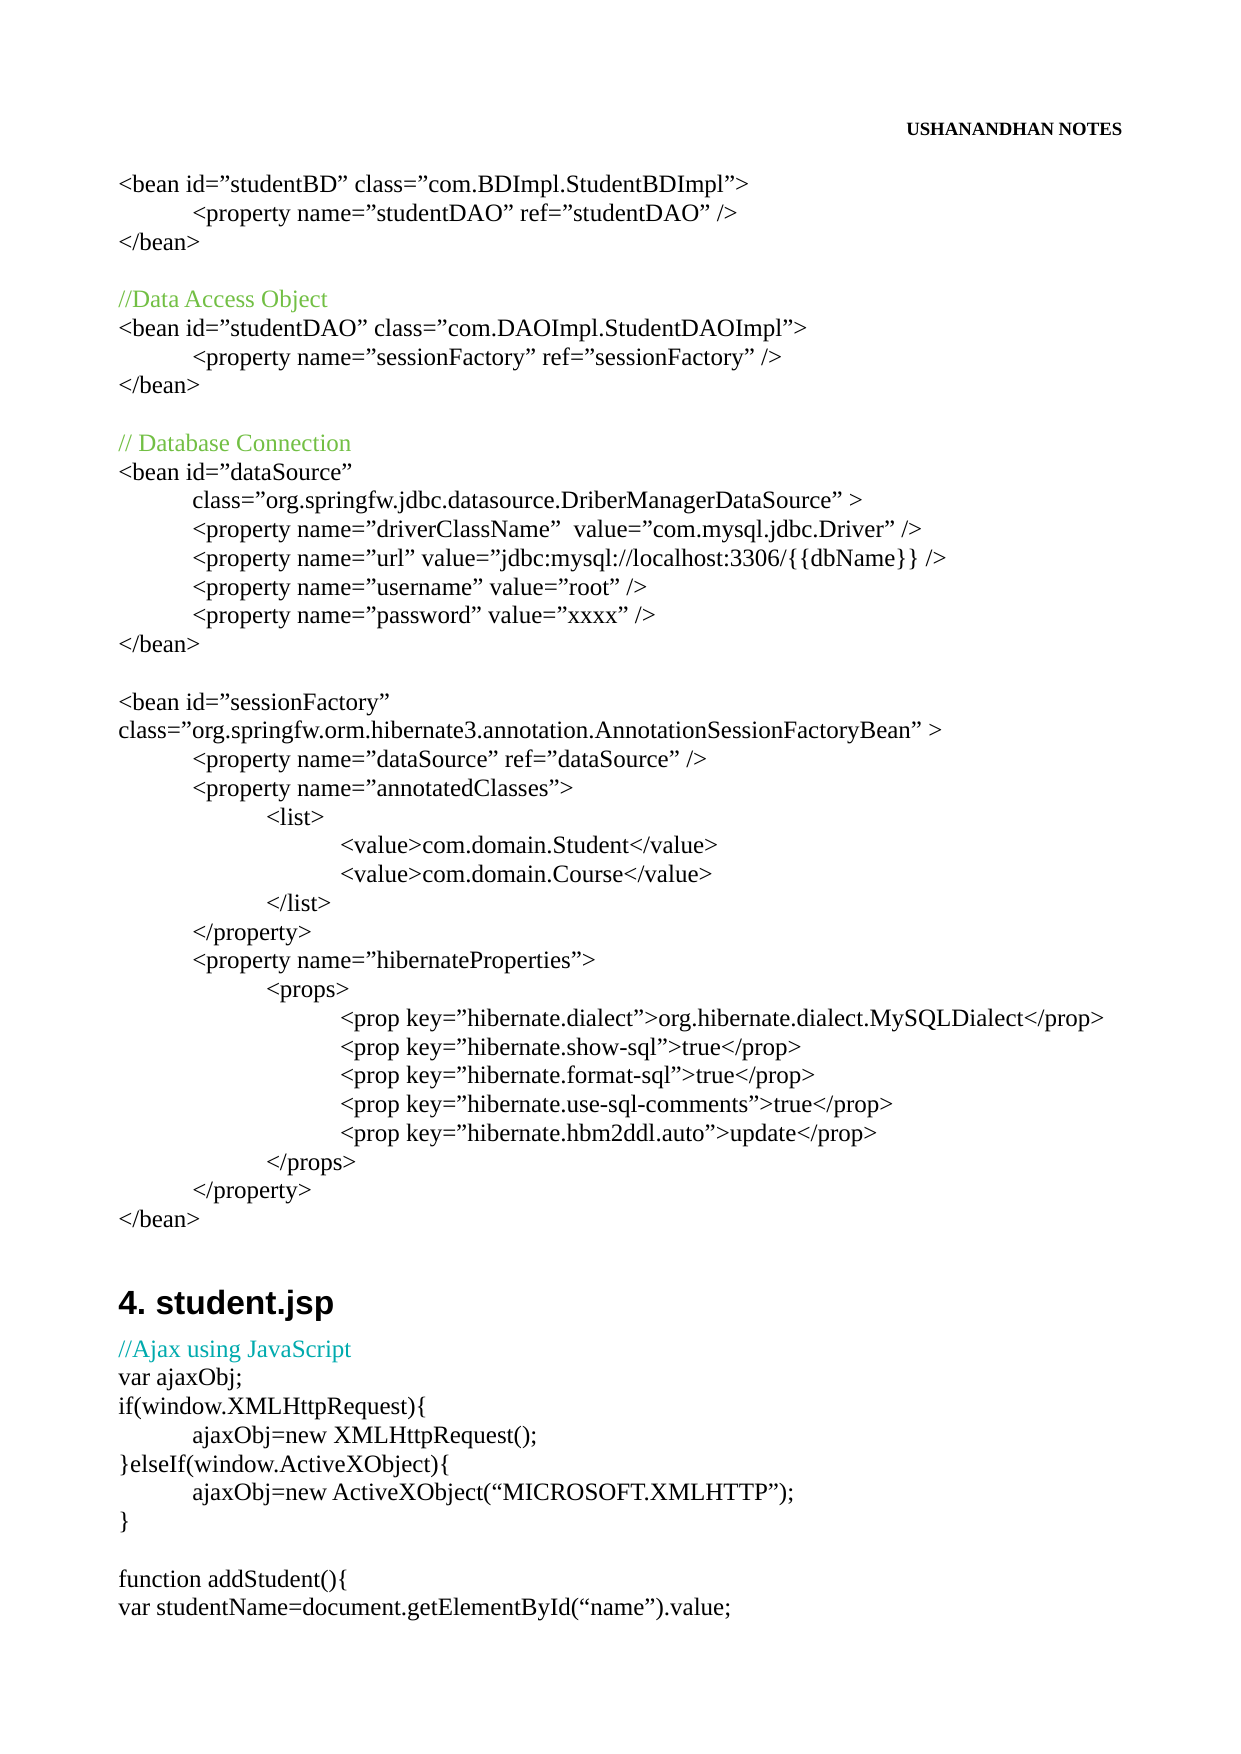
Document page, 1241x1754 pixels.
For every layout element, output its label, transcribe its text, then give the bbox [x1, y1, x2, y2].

text <property name=”dataSource” ref=”dataSource” /> [118, 744, 1122, 773]
text </list> [118, 888, 1122, 917]
text <value>com.domain.Course</value> [118, 859, 1122, 888]
text var studentName=document.getElementById(“name”).value; [118, 1592, 1122, 1621]
text </property> [118, 1175, 1122, 1204]
text <property name=”password” value=”xxxx” /> [118, 600, 1122, 629]
text <bean id=”sessionFactory” class=”org.springfw.orm.hibernate3.annotation.AnnotationSessionFactoryBean” > [118, 687, 1122, 744]
text <property name=”studentDAO” ref=”studentDAO” /> [118, 198, 1122, 227]
text <property name=”url” value=”jdbc:mysql://localhost:3306/{{dbName}} /> [118, 543, 1122, 572]
text function addStudent(){ [118, 1564, 1122, 1592]
text //Data Access Object [118, 284, 1122, 313]
text <bean id=”dataSource” [118, 457, 1122, 485]
text <prop key=”hibernate.format-sql”>true</prop> [118, 1060, 1122, 1089]
text <property name=”username” value=”root” /> [118, 572, 1122, 600]
text <property name=”annotatedClasses”> [118, 773, 1122, 802]
text class=”org.springfw.jdbc.datasource.DriberManagerDataSource” > [118, 485, 1122, 514]
text } [118, 1506, 1122, 1535]
text </bean> [118, 1204, 1122, 1233]
text <props> [118, 974, 1122, 1003]
text </bean> [118, 370, 1122, 399]
text //Ajax using JavaScript [118, 1334, 1122, 1362]
text </bean> [118, 227, 1122, 255]
text ajaxObj=new XMLHttpRequest(); [118, 1420, 1122, 1449]
text <prop key=”hibernate.show-sql”>true</prop> [118, 1032, 1122, 1060]
text <property name=”driverClassName” value=”com.mysql.jdbc.Driver” /> [118, 514, 1122, 543]
text </property> [118, 917, 1122, 945]
text }elseIf(window.ActiveXObject){ [118, 1449, 1122, 1477]
text <property name=”hibernateProperties”> [118, 945, 1122, 974]
text </props> [118, 1147, 1122, 1175]
text <value>com.domain.Student</value> [118, 830, 1122, 859]
text </bean> [118, 629, 1122, 658]
text <bean id=”studentBD” class=”com.BDImpl.StudentBDImpl”> [118, 169, 1122, 198]
text if(window.XMLHttpRequest){ [118, 1391, 1122, 1420]
text <prop key=”hibernate.use-sql-comments”>true</prop> [118, 1089, 1122, 1118]
text ajaxObj=new ActiveXObject(“MICROSOFT.XMLHTTP”); [118, 1477, 1122, 1506]
subtitle 4. student.jsp [118, 1282, 1122, 1321]
text var ajaxObj; [118, 1362, 1122, 1391]
text // Database Connection [118, 428, 1122, 457]
text <prop key=”hibernate.dialect”>org.hibernate.dialect.MySQLDialect</prop> [118, 1003, 1122, 1032]
text <property name=”sessionFactory” ref=”sessionFactory” /> [118, 342, 1122, 370]
text <bean id=”studentDAO” class=”com.DAOImpl.StudentDAOImpl”> [118, 313, 1122, 342]
text <prop key=”hibernate.hbm2ddl.auto”>update</prop> [118, 1118, 1122, 1147]
text <list> [118, 802, 1122, 830]
